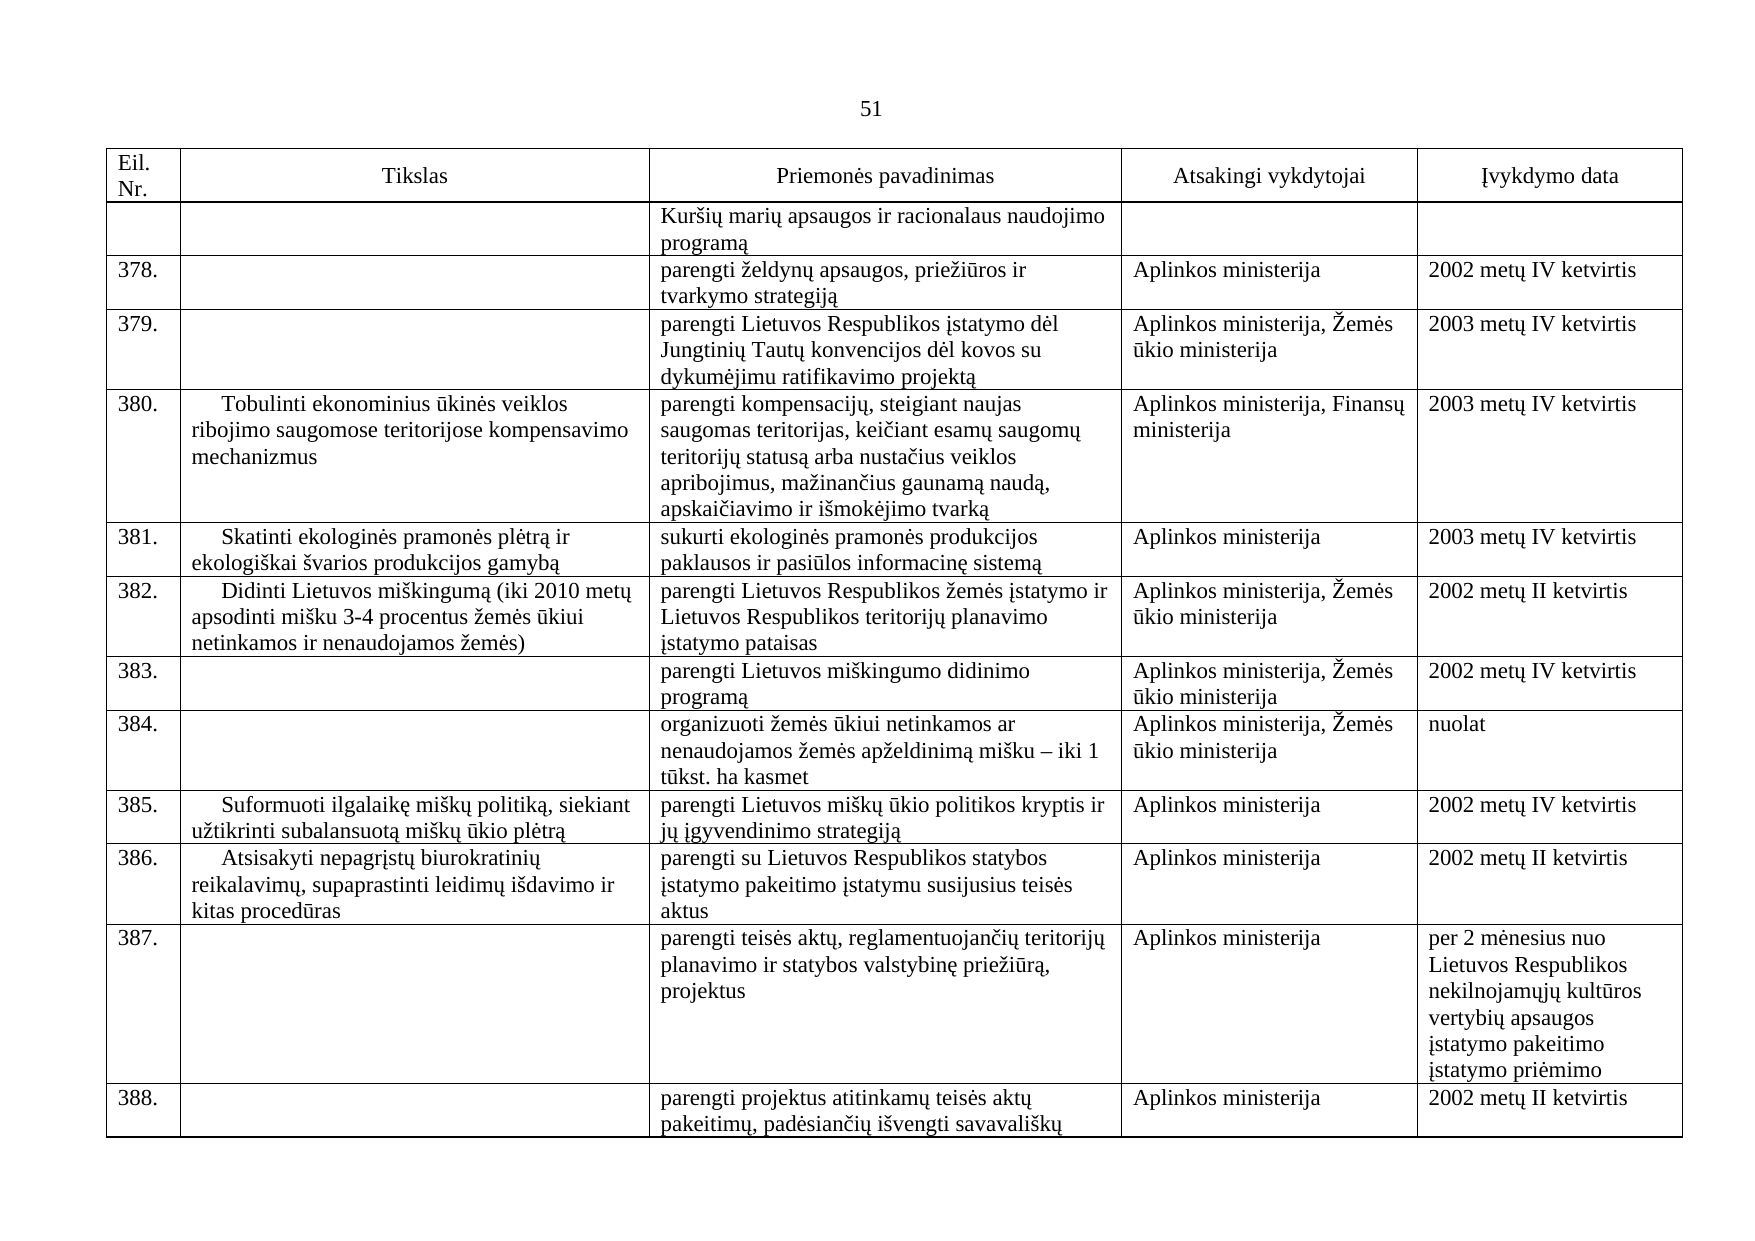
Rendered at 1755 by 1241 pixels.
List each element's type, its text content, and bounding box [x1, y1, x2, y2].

table_cell per 2 mėnesius nuo Lietuvos Respublikos nekilnojamųjų kultūros vertybių apsaugos įstatymo pakeitimo įstatymo priėmimo [1418, 925, 1682, 1083]
table_cell Aplinkos ministerija [1122, 523, 1417, 576]
table_cell [107, 657, 180, 709]
table_cell [107, 310, 180, 389]
table_cell [107, 791, 180, 843]
table_cell organizuoti žemės ūkiui netinkamos ar nenaudojamos žemės apželdinimą mišku – iki 1 tūkst. ha kasmet [650, 711, 1121, 789]
table_cell 2002 metų II ketvirtis [1418, 844, 1682, 923]
table_cell 2003 metų IV ketvirtis [1418, 523, 1682, 576]
table_cell Aplinkos ministerija [1122, 844, 1417, 923]
table_cell [181, 310, 649, 389]
table_cell [107, 577, 180, 656]
table_cell Tobulinti ekonominius ūkinės veiklos ribojimo saugomose teritorijose kompensavimo mechanizmus [181, 390, 649, 522]
table_cell [181, 925, 649, 1083]
table_header Tikslas [181, 149, 649, 201]
table_cell [107, 203, 180, 255]
table_cell [107, 711, 180, 789]
table_cell nuolat [1418, 711, 1682, 789]
table_cell 2003 metų IV ketvirtis [1418, 390, 1682, 522]
table_header Priemonės pavadinimas [650, 149, 1121, 201]
table_header Atsakingi vykdytojai [1122, 149, 1417, 201]
table_cell Aplinkos ministerija, Žemės ūkio ministerija [1122, 711, 1417, 789]
table_cell parengti projektus atitinkamų teisės aktų pakeitimų, padėsiančių išvengti savavališkų [650, 1084, 1121, 1136]
table_cell [107, 523, 180, 576]
table_cell parengti želdynų apsaugos, priežiūros ir tvarkymo strategiją [650, 256, 1121, 309]
table_cell Aplinkos ministerija [1122, 791, 1417, 843]
table_cell 2002 metų II ketvirtis [1418, 1084, 1682, 1136]
table_cell Atsisakyti nepagrįstų biurokratinių reikalavimų, supaprastinti leidimų išdavimo ir kitas procedūras [181, 844, 649, 923]
table_cell [107, 1084, 180, 1136]
table_cell Aplinkos ministerija [1122, 256, 1417, 309]
table_cell Skatinti ekologinės pramonės plėtrą ir ekologiškai švarios produkcijos gamybą [181, 523, 649, 576]
table_cell [107, 844, 180, 923]
table_cell Aplinkos ministerija, Žemės ūkio ministerija [1122, 657, 1417, 709]
table_cell parengti Lietuvos Respublikos įstatymo dėl Jungtinių Tautų konvencijos dėl kovos su dykumėjimu ratifikavimo projektą [650, 310, 1121, 389]
table_cell [181, 1084, 649, 1136]
table_cell parengti Lietuvos miškų ūkio politikos kryptis ir jų įgyvendinimo strategiją [650, 791, 1121, 843]
table_cell 2002 metų IV ketvirtis [1418, 256, 1682, 309]
table_cell parengti kompensacijų, steigiant naujas saugomas teritorijas, keičiant esamų saugomų teritorijų statusą arba nustačius veiklos apribojimus, mažinančius gaunamą naudą, apskaičiavimo ir išmokėjimo tvarką [650, 390, 1121, 522]
table_cell [107, 256, 180, 309]
table_cell [181, 657, 649, 709]
table_cell 2002 metų IV ketvirtis [1418, 791, 1682, 843]
table_cell Aplinkos ministerija [1122, 925, 1417, 1083]
table_cell [107, 925, 180, 1083]
table_cell [181, 711, 649, 789]
table_header Eil. Nr. [107, 149, 180, 201]
table_cell Didinti Lietuvos miškingumą (iki 2010 metų apsodinti mišku 3-4 procentus žemės ūkiui netinkamos ir nenaudojamos žemės) [181, 577, 649, 656]
table_cell 2003 metų IV ketvirtis [1418, 310, 1682, 389]
table_cell parengti Lietuvos Respublikos žemės įstatymo ir Lietuvos Respublikos teritorijų planavimo įstatymo pataisas [650, 577, 1121, 656]
table_cell [1122, 203, 1417, 255]
table_cell parengti Lietuvos miškingumo didinimo programą [650, 657, 1121, 709]
table_cell Aplinkos ministerija, Žemės ūkio ministerija [1122, 310, 1417, 389]
table_cell 2002 metų II ketvirtis [1418, 577, 1682, 656]
table_cell [107, 390, 180, 522]
table_cell [181, 256, 649, 309]
table_cell parengti teisės aktų, reglamentuojančių teritorijų planavimo ir statybos valstybinę priežiūrą, projektus [650, 925, 1121, 1083]
table_cell Suformuoti ilgalaikę miškų politiką, siekiant užtikrinti subalansuotą miškų ūkio plėtrą [181, 791, 649, 843]
table_cell Aplinkos ministerija, Žemės ūkio ministerija [1122, 577, 1417, 656]
table_cell parengti su Lietuvos Respublikos statybos įstatymo pakeitimo įstatymu susijusius teisės aktus [650, 844, 1121, 923]
table_header Įvykdymo data [1418, 149, 1682, 201]
table_cell [1418, 203, 1682, 255]
table_cell Aplinkos ministerija [1122, 1084, 1417, 1136]
table_cell [181, 203, 649, 255]
table_cell 2002 metų IV ketvirtis [1418, 657, 1682, 709]
table_cell Aplinkos ministerija, Finansų ministerija [1122, 390, 1417, 522]
table_cell sukurti ekologinės pramonės produkcijos paklausos ir pasiūlos informacinę sistemą [650, 523, 1121, 576]
table_cell Kuršių marių apsaugos ir racionalaus naudojimo programą [650, 203, 1121, 255]
